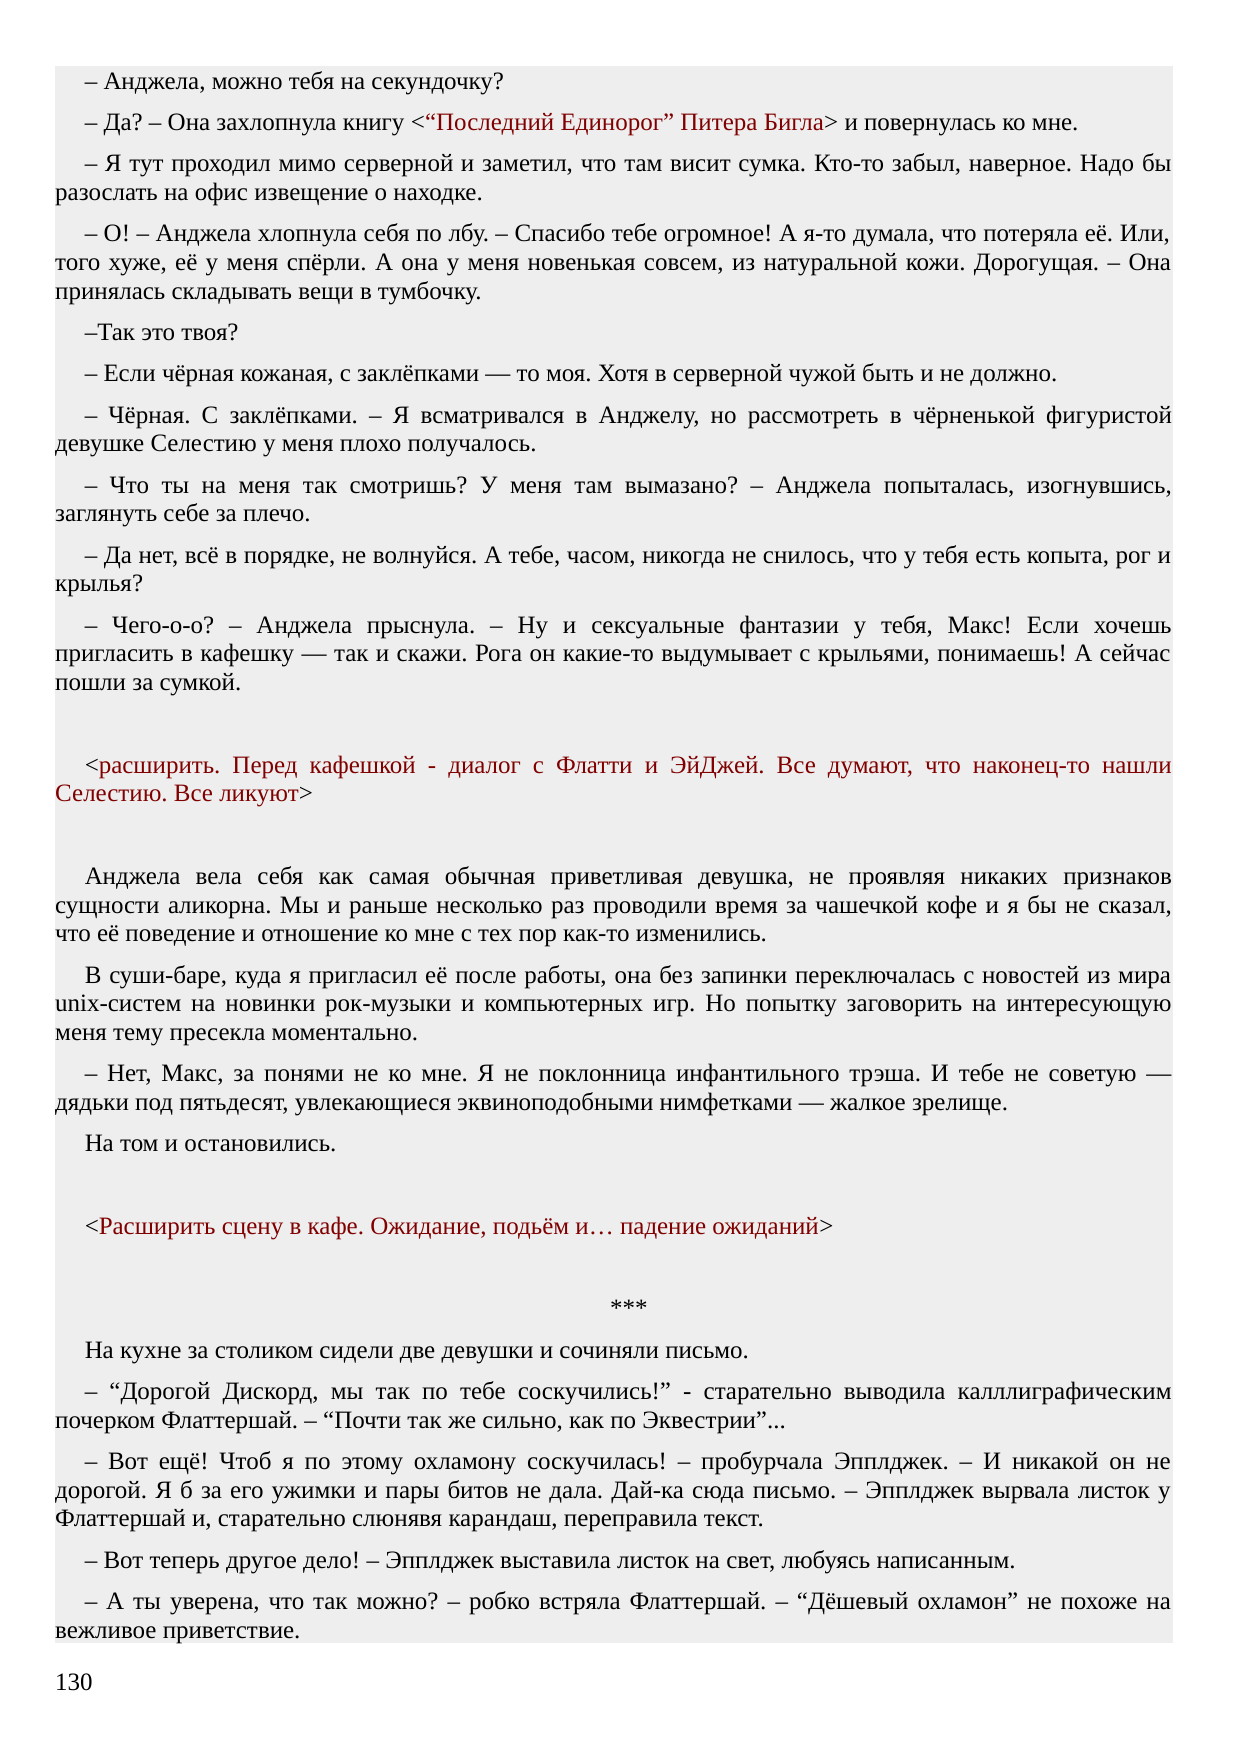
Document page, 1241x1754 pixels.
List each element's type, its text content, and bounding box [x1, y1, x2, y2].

text –Так это твоя? [55, 317, 1173, 346]
text – Я тут проходил мимо серверной и заметил, что там висит сумка. Кто-то забыл, наверное. Надо бы разослать на офис извещение о находке. [55, 148, 1173, 206]
text – Если чёрная кожаная, с заклёпками — то моя. Хотя в серверной чужой быть и не должно. [55, 358, 1173, 387]
text – Вот теперь другое дело! – Эпплджек выставила листок на свет, любуясь написанным. [55, 1545, 1173, 1573]
text *** [55, 1293, 1173, 1322]
text На том и остановились. [55, 1128, 1173, 1157]
text <Расширить сцену в кафе. Ожидание, подьём и… падение ожиданий> [55, 1211, 1173, 1240]
text – “Дорогой Дискорд, мы так по тебе соскучились!” - старательно выводила калллиграфическим почерком Флаттершай. – “Почти так же сильно, как по Эквестрии”... [55, 1376, 1173, 1433]
text – Что ты на меня так смотришь? У меня там вымазано? – Анджела попыталась, изогнувшись, заглянуть себе за плечо. [55, 470, 1173, 527]
text – Нет, Макс, за понями не ко мне. Я не поклонница инфантильного трэша. И тебе не советую — дядьки под пятьдесят, увлекающиеся эквиноподобными нимфетками — жалкое зрелище. [55, 1058, 1173, 1116]
text – Чёрная. С заклёпками. – Я всматривался в Анджелу, но рассмотреть в чёрненькой фигуристой девушке Селестию у меня плохо получалось. [55, 400, 1173, 457]
text <расширить. Перед кафешкой - диалог с Флатти и ЭйДжей. Все думают, что наконец-то нашли Селестию. Все ликуют> [55, 750, 1173, 807]
text – Да нет, всё в порядке, не волнуйся. А тебе, часом, никогда не снилось, что у тебя есть копыта, рог и крылья? [55, 540, 1173, 597]
text – Чего-о-о? – Анджела прыснула. – Ну и сексуальные фантазии у тебя, Макс! Если хочешь пригласить в кафешку — так и скажи. Рога он какие-то выдумывает с крыльями, понимаешь! А сейчас пошли за сумкой. [55, 610, 1173, 696]
text – Вот ещё! Чтоб я по этому охламону соскучилась! – пробурчала Эпплджек. – И никакой он не дорогой. Я б за его ужимки и пары битов не дала. Дай-ка сюда письмо. – Эпплджек вырвала листок у Флаттершай и, старательно слюнявя карандаш, переправила текст. [55, 1446, 1173, 1532]
text Анджела вела себя как самая обычная приветливая девушка, не проявляя никаких признаков сущности аликорна. Мы и раньше несколько раз проводили время за чашечкой кофе и я бы не сказал, что её поведение и отношение ко мне с тех пор как-то изменились. [55, 861, 1173, 947]
text – О! – Анджела хлопнула себя по лбу. – Спасибо тебе огромное! А я-то думала, что потеряла её. Или, того хуже, её у меня спёрли. А она у меня новенькая совсем, из натуральной кожи. Дорогущая. – Она принялась складывать вещи в тумбочку. [55, 218, 1173, 305]
text – Да? – Она захлопнула книгу <“Последний Единорог” Питера Бигла> и повернулась ко мне. [55, 107, 1173, 136]
text В суши-баре, куда я пригласил её после работы, она без запинки переключалась с новостей из мира unix-систем на новинки рок-музыки и компьютерных игр. Но попытку заговорить на интересующую меня тему пресекла моментально. [55, 960, 1173, 1046]
text – А ты уверена, что так можно? – робко встряла Флаттершай. – “Дёшевый охламон” не похоже на вежливое приветствие. [55, 1586, 1173, 1643]
text – Анджела, можно тебя на секундочку? [55, 66, 1173, 95]
text На кухне за столиком сидели две девушки и сочиняли письмо. [55, 1335, 1173, 1363]
